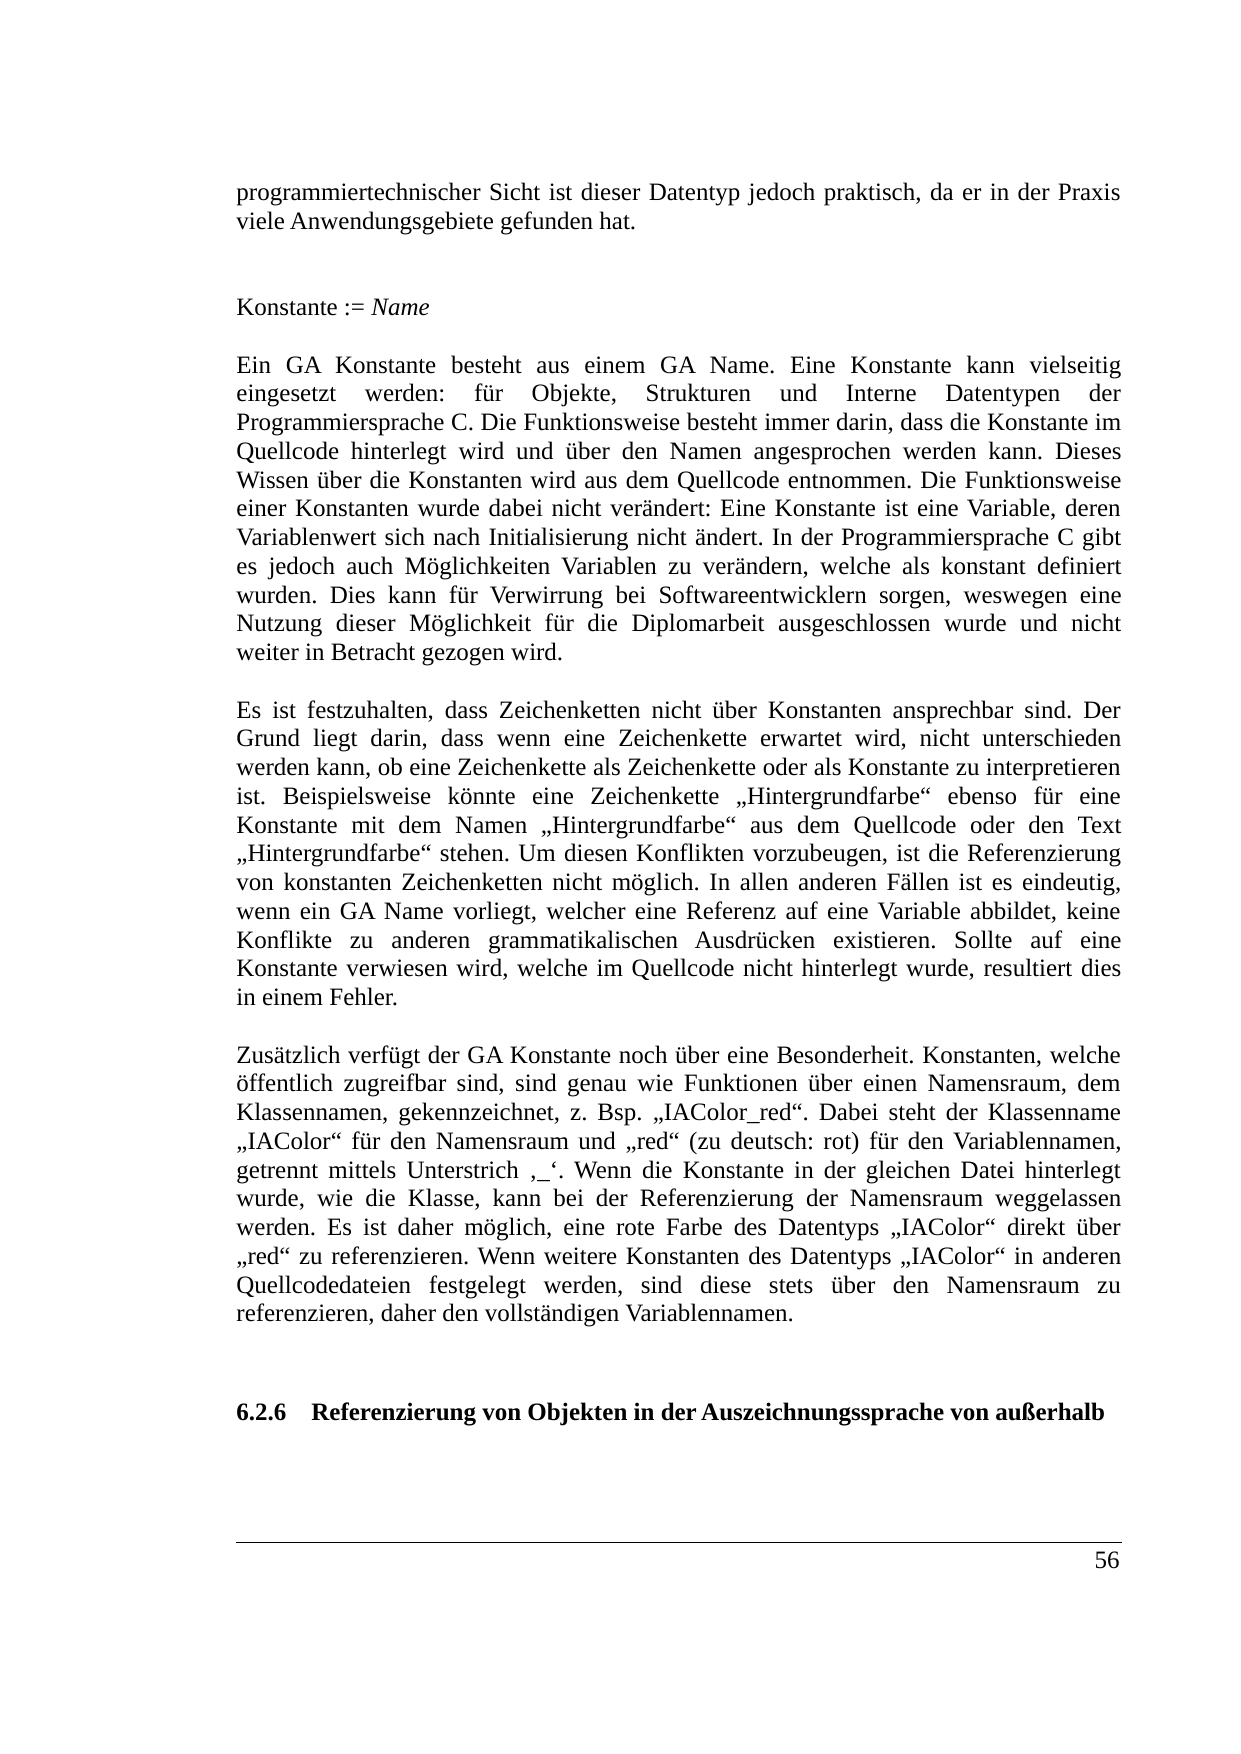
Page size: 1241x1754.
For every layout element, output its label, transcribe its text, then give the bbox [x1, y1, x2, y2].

subtitle Referenzierung von Objekten in der Auszeichnungssprache von außerhalb [236, 1397, 1122, 1426]
text Konstante := Name [236, 292, 1122, 321]
text Zusätzlich verfügt der GA Konstante noch über eine Besonderheit. Konstanten, welche öffentlich zugreifbar sind, sind genau wie Funktionen über einen Namensraum, dem Klassennamen, gekennzeichnet, z. Bsp. „IAColor_red“. Dabei steht der Klassenname „IAColor“ für den Namensraum und „red“ (zu deutsch: rot) für den Variablennamen, getrennt mittels Unterstrich ‚_‘. Wenn die Konstante in der gleichen Datei hinterlegt wurde, wie die Klasse, kann bei der Referenzierung der Namensraum weggelassen werden. Es ist daher möglich, eine rote Farbe des Datentyps „IAColor“ direkt über „red“ zu referenzieren. Wenn weitere Konstanten des Datentyps „IAColor“ in anderen Quellcodedateien festgelegt werden, sind diese stets über den Namensraum zu referenzieren, daher den vollständigen Variablennamen. [236, 1040, 1122, 1327]
text Ein GA Konstante besteht aus einem GA Name. Eine Konstante kann vielseitig eingesetzt werden: für Objekte, Strukturen und Interne Datentypen der Programmiersprache C. Die Funktionsweise besteht immer darin, dass die Konstante im Quellcode hinterlegt wird und über den Namen angesprochen werden kann. Dieses Wissen über die Konstanten wird aus dem Quellcode entnommen. Die Funktionsweise einer Konstanten wurde dabei nicht verändert: Eine Konstante ist eine Variable, deren Variablenwert sich nach Initialisierung nicht ändert. In der Programmiersprache C gibt es jedoch auch Möglichkeiten Variablen zu verändern, welche als konstant definiert wurden. Dies kann für Verwirrung bei Softwareentwicklern sorgen, weswegen eine Nutzung dieser Möglichkeit für die Diplomarbeit ausgeschlossen wurde und nicht weiter in Betracht gezogen wird. [236, 350, 1122, 666]
text Es ist festzuhalten, dass Zeichenketten nicht über Konstanten ansprechbar sind. Der Grund liegt darin, dass wenn eine Zeichenkette erwartet wird, nicht unterschieden werden kann, ob eine Zeichenkette als Zeichenkette oder als Konstante zu interpretieren ist. Beispielsweise könnte eine Zeichenkette „Hintergrundfarbe“ ebenso für eine Konstante mit dem Namen „Hintergrundfarbe“ aus dem Quellcode oder den Text „Hintergrundfarbe“ stehen. Um diesen Konflikten vorzubeugen, ist die Referenzierung von konstanten Zeichenketten nicht möglich. In allen anderen Fällen ist es eindeutig, wenn ein GA Name vorliegt, welcher eine Referenz auf eine Variable abbildet, keine Konflikte zu anderen grammatikalischen Ausdrücken existieren. Sollte auf eine Konstante verwiesen wird, welche im Quellcode nicht hinterlegt wurde, resultiert dies in einem Fehler. [236, 695, 1122, 1011]
text programmiertechnischer Sicht ist dieser Datentyp jedoch praktisch, da er in der Praxis viele Anwendungsgebiete gefunden hat. [236, 177, 1122, 235]
